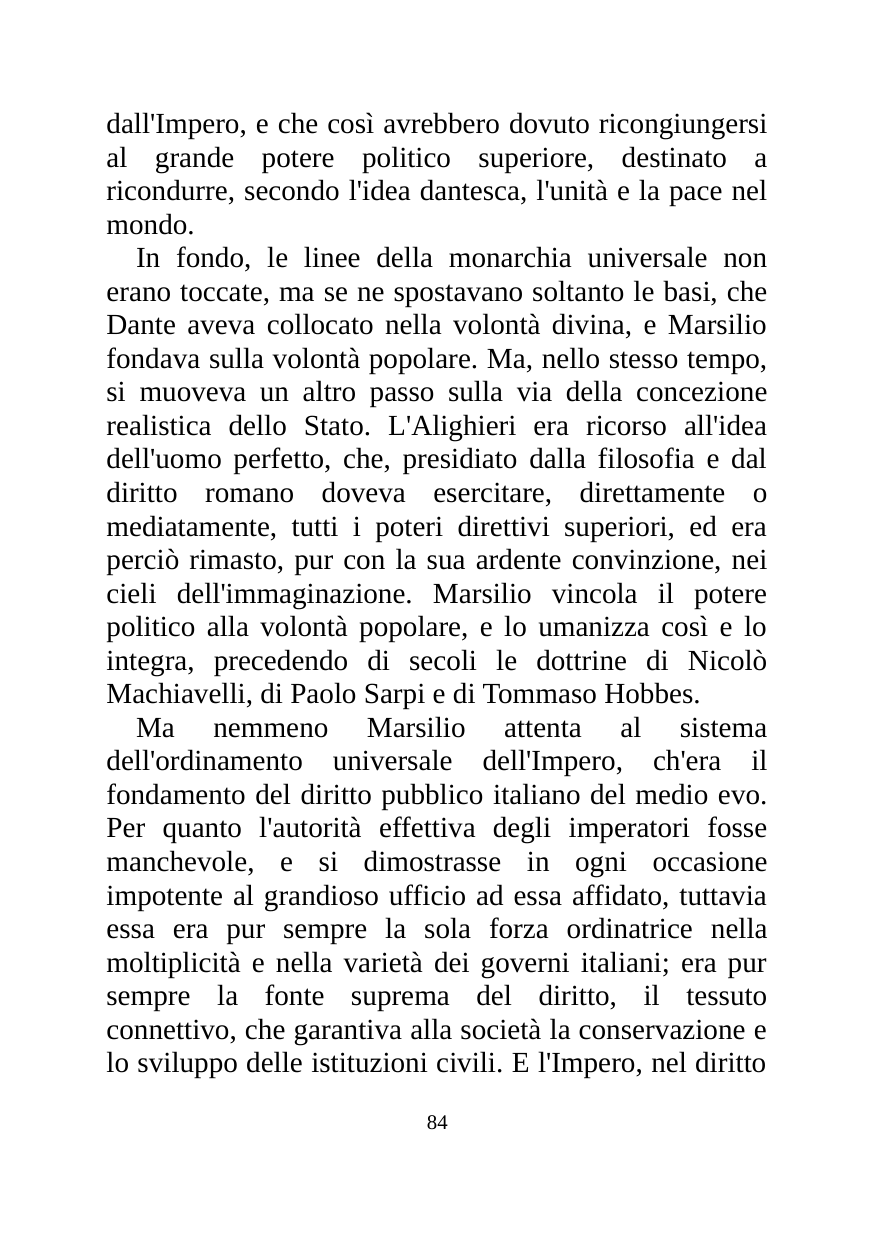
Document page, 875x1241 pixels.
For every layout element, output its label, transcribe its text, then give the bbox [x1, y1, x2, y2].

text dall'Impero, e che così avrebbero dovuto ricongiungersi al grande potere politico superiore, destinato a ricondurre, secondo l'idea dantesca, l'unità e la pace nel mondo. [106, 106, 768, 240]
text Ma nemmeno Marsilio attenta al sistema dell'ordinamento universale dell'Impero, ch'era il fondamento del diritto pubblico italiano del medio evo. Per quanto l'autorità effettiva degli imperatori fosse manchevole, e si dimostrasse in ogni occasione impotente al grandioso ufficio ad essa affidato, tuttavia essa era pur sempre la sola forza ordinatrice nella moltiplicità e nella varietà dei governi italiani; era pur sempre la fonte suprema del diritto, il tessuto connettivo, che garantiva alla società la conservazione e lo sviluppo delle istituzioni civili. E l'Impero, nel diritto [106, 710, 768, 1079]
text In fondo, le linee della monarchia universale non erano toccate, ma se ne spostavano soltanto le basi, che Dante aveva collocato nella volontà divina, e Marsilio fondava sulla volontà popolare. Ma, nello stesso tempo, si muoveva un altro passo sulla via della concezione realistica dello Stato. L'Alighieri era ricorso all'idea dell'uomo perfetto, che, presidiato dalla filosofia e dal diritto romano doveva esercitare, direttamente o mediatamente, tutti i poteri direttivi superiori, ed era perciò rimasto, pur con la sua ardente convinzione, nei cieli dell'immaginazione. Marsilio vincola il potere politico alla volontà popolare, e lo umanizza così e lo integra, precedendo di secoli le dottrine di Nicolò Machiavelli, di Paolo Sarpi e di Tommaso Hobbes. [106, 240, 768, 710]
